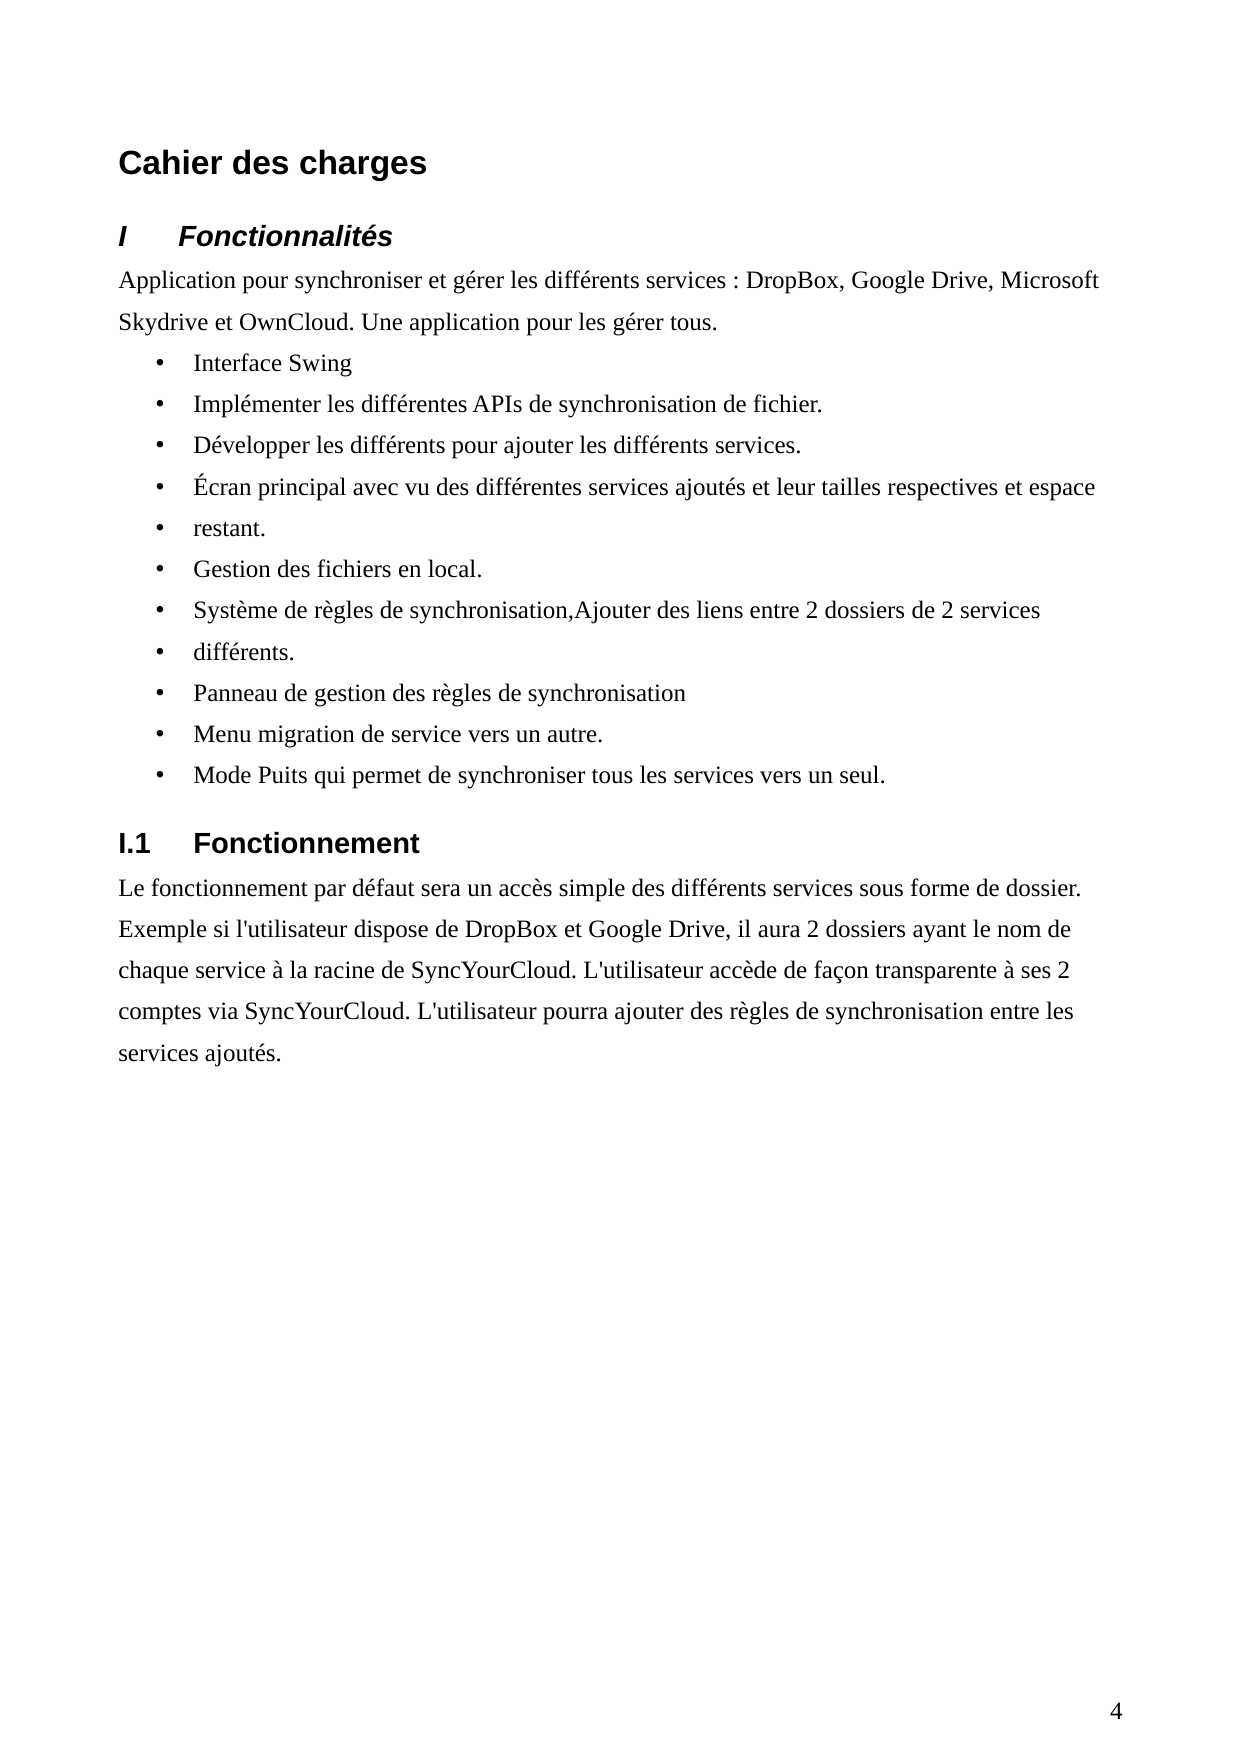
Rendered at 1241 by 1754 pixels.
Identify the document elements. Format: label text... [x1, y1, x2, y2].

list Mode Puits qui permet de synchroniser tous les services vers un seul. [156, 760, 1122, 789]
text Exemple si l'utilisateur dispose de DropBox et Google Drive, il aura 2 dossiers ayant le nom de [118, 914, 1122, 943]
list restant. [156, 513, 1122, 542]
list Interface Swing [156, 348, 1122, 377]
text Skydrive et OwnCloud. Une application pour les gérer tous. [118, 307, 1122, 335]
list Système de règles de synchronisation,Ajouter des liens entre 2 dossiers de 2 services [156, 595, 1122, 624]
list Menu migration de service vers un autre. [156, 719, 1122, 748]
list Implémenter les différentes APIs de synchronisation de fichier. [156, 389, 1122, 418]
text chaque service à la racine de SyncYourCloud. L'utilisateur accède de façon transparente à ses 2 [118, 955, 1122, 984]
text comptes via SyncYourCloud. L'utilisateur pourra ajouter des règles de synchronisation entre les [118, 996, 1122, 1025]
text services ajoutés. [118, 1038, 1122, 1066]
list Écran principal avec vu des différentes services ajoutés et leur tailles respectives et espace [156, 472, 1122, 500]
text Le fonctionnement par défaut sera un accès simple des différents services sous forme de dossier. [118, 873, 1122, 901]
subtitle Fonctionnalités [118, 219, 1122, 253]
list Gestion des fichiers en local. [156, 554, 1122, 583]
subtitle Fonctionnement [118, 827, 1122, 860]
list Développer les différents pour ajouter les différents services. [156, 430, 1122, 459]
list différents. [156, 637, 1122, 665]
text Application pour synchroniser et gérer les différents services : DropBox, Google Drive, Microsoft [118, 265, 1122, 294]
subtitle Cahier des charges [118, 143, 1122, 182]
list Panneau de gestion des règles de synchronisation [156, 678, 1122, 707]
